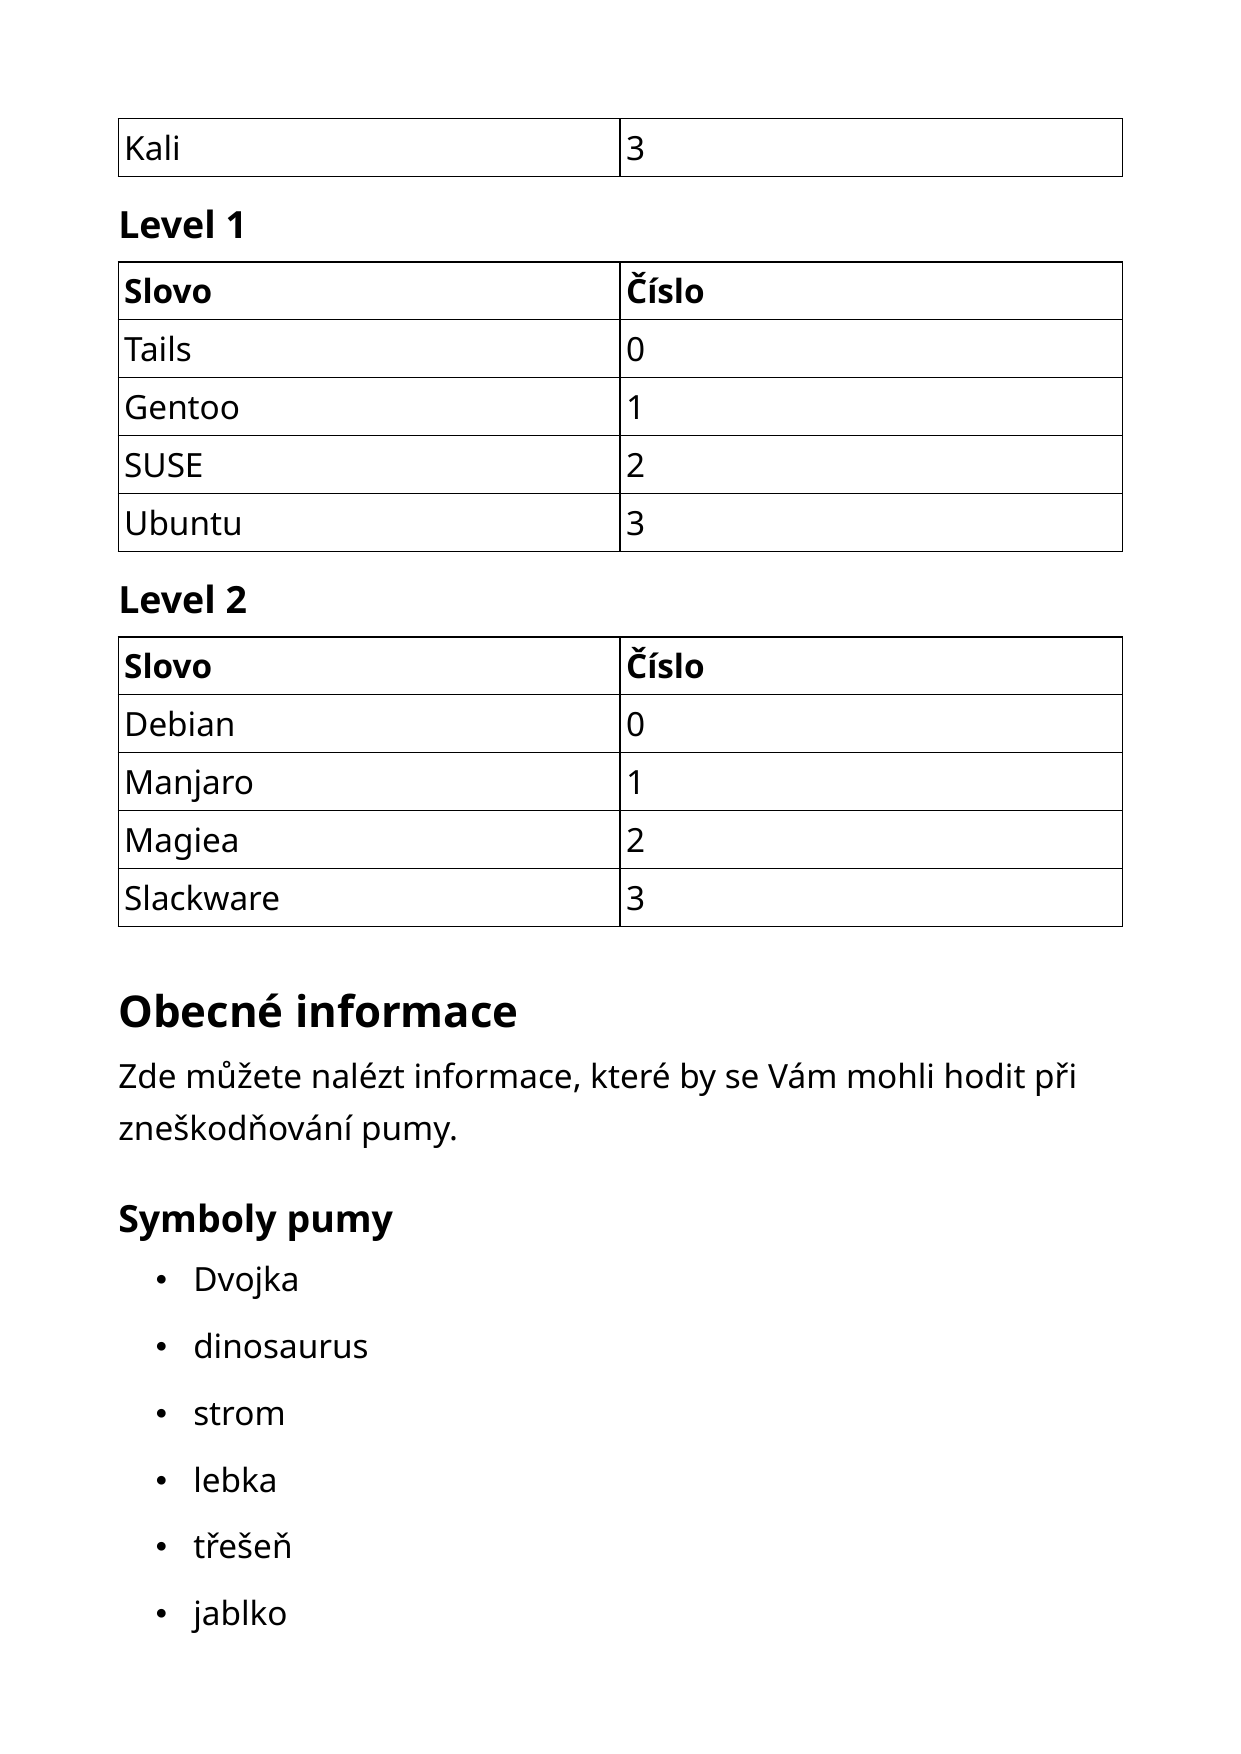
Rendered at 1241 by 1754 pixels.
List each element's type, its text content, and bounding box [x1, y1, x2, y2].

list třešeň [156, 1523, 1122, 1569]
text Zde můžete nalézt informace, které by se Vám mohli hodit při zneškodňování pumy. [118, 1053, 1122, 1151]
table_cell 0 [621, 320, 1122, 377]
table_header Číslo [621, 263, 1122, 319]
list strom [156, 1390, 1122, 1435]
table_cell 3 [621, 494, 1122, 551]
table_cell Magiea [119, 811, 619, 868]
table_cell Kali [119, 119, 619, 176]
table_cell Tails [119, 320, 619, 377]
table_header Číslo [621, 638, 1122, 694]
table_cell 3 [621, 119, 1122, 176]
table_cell 2 [621, 811, 1122, 868]
list jablko [156, 1590, 1122, 1636]
list Dvojka [156, 1256, 1122, 1302]
table_cell Manjaro [119, 753, 619, 810]
table_cell 3 [621, 869, 1122, 926]
list lebka [156, 1457, 1122, 1502]
subtitle Obecné informace [118, 981, 1122, 1040]
table_cell 1 [621, 753, 1122, 810]
subtitle Level 1 [118, 198, 1122, 249]
subtitle Symboly pumy [118, 1193, 1122, 1244]
table_cell SUSE [119, 436, 619, 493]
table_cell Slackware [119, 869, 619, 926]
table_cell Ubuntu [119, 494, 619, 551]
table_cell 0 [621, 695, 1122, 752]
table_cell 1 [621, 378, 1122, 435]
table_cell Gentoo [119, 378, 619, 435]
table_cell 2 [621, 436, 1122, 493]
subtitle Level 2 [118, 573, 1122, 624]
table_header Slovo [119, 263, 619, 319]
table_cell Debian [119, 695, 619, 752]
list dinosaurus [156, 1323, 1122, 1368]
table_header Slovo [119, 638, 619, 694]
